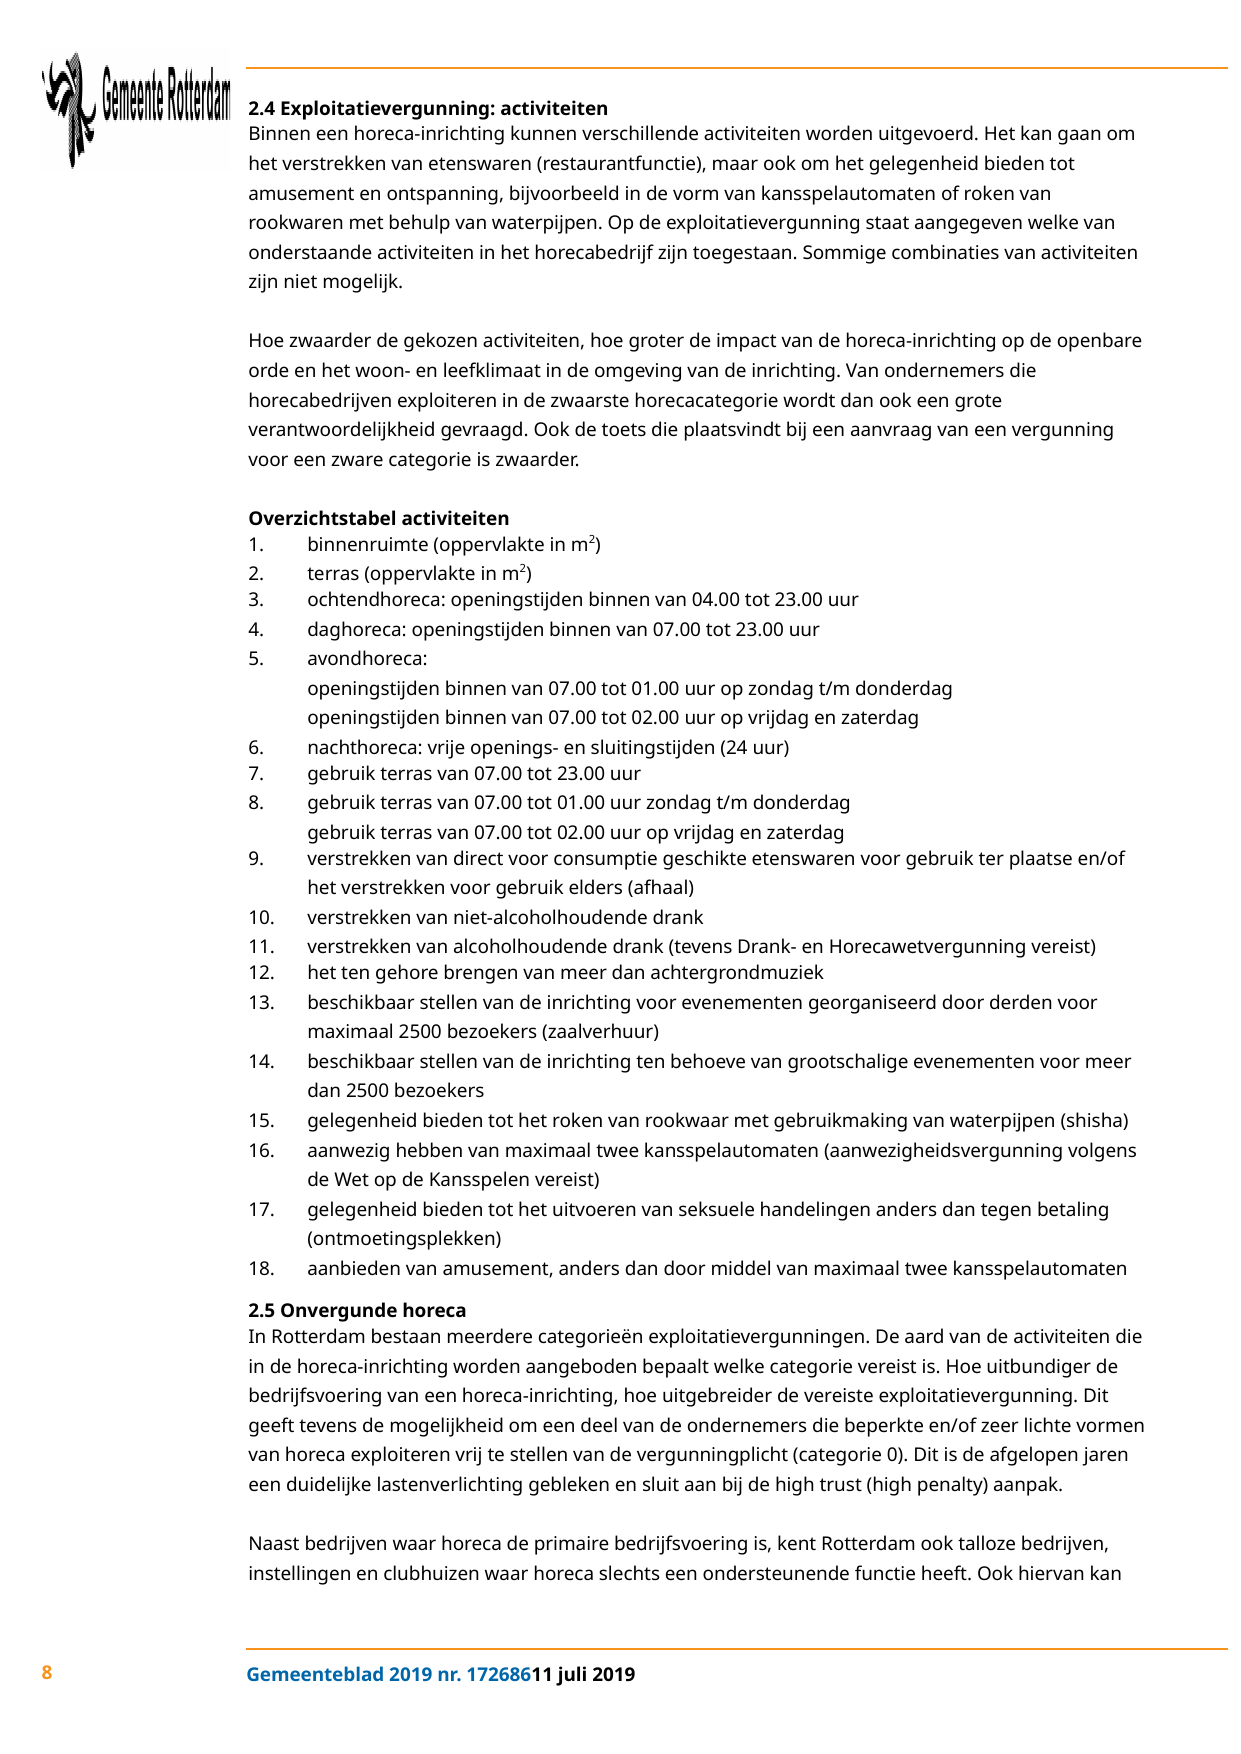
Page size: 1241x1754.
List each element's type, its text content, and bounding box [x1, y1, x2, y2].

table_cell verstrekken van direct voor consumptie geschikte etenswaren voor gebruik ter plaatse en/of het verstrekken voor gebruik elders (afhaal) verstrekken van niet-alcoholhoudende drank verstrekken van alcoholhoudende drank (tevens Drank- en Horecawetvergunning vereist) [248, 845, 1152, 959]
text Hoe zwaarder de gekozen activiteiten, hoe groter de impact van de horeca-inrichting op de openbare orde en het woon- en leefklimaat in de omgeving van de inrichting. Van ondernemers die horecabedrijven exploiteren in de zwaarste horecacategorie wordt dan ook een grote verantwoordelijkheid gevraagd. Ook de toets die plaatsvindt bij een aanvraag van een vergunning voor een zware categorie is zwaarder. [248, 328, 1152, 472]
table_header Overzichtstabel activiteiten [248, 505, 1152, 531]
picture [41, 47, 231, 172]
table_cell binnenruimte (oppervlakte in m2) terras (oppervlakte in m2) [248, 531, 1152, 586]
text In Rotterdam bestaan meerdere categorieën exploitatievergunningen. De aard van de activiteiten die in de horeca-inrichting worden aangeboden bepaalt welke categorie vereist is. Hoe uitbundiger de bedrijfsvoering van een horeca-inrichting, hoe uitgebreider de vereiste exploitatievergunning. Dit geeft tevens de mogelijkheid om een deel van de ondernemers die beperkte en/of zeer lichte vormen van horeca exploiteren vrij te stellen van de vergunningplicht (categorie 0). Dit is de afgelopen jaren een duidelijke lastenverlichting gebleken en sluit aan bij de high trust (high penalty) aanpak. [248, 1323, 1152, 1497]
table_cell gebruik terras van 07.00 tot 23.00 uur gebruik terras van 07.00 tot 01.00 uur zondag t/m donderdag gebruik terras van 07.00 tot 02.00 uur op vrijdag en zaterdag [248, 760, 1152, 845]
table_cell ochtendhoreca: openingstijden binnen van 04.00 tot 23.00 uur daghoreca: openingstijden binnen van 07.00 tot 23.00 uur avondhoreca: openingstijden binnen van 07.00 tot 01.00 uur op zondag t/m donderdag openingstijden binnen van 07.00 tot 02.00 uur op vrijdag en zaterdag nachthoreca: vrije openings- en sluitingstijden (24 uur) [248, 586, 1152, 760]
text Naast bedrijven waar horeca de primaire bedrijfsvoering is, kent Rotterdam ook talloze bedrijven, instellingen en clubhuizen waar horeca slechts een ondersteunende functie heeft. Ook hiervan kan [248, 1530, 1152, 1586]
text Binnen een horeca-inrichting kunnen verschillende activiteiten worden uitgevoerd. Het kan gaan om het verstrekken van etenswaren (restaurantfunctie), maar ook om het gelegenheid bieden tot amusement en ontspanning, bijvoorbeeld in de vorm van kansspelautomaten of roken van rookwaren met behulp van waterpijpen. Op de exploitatievergunning staat aangegeven welke van onderstaande activiteiten in het horecabedrijf zijn toegestaan. Sommige combinaties van activiteiten zijn niet mogelijk. [248, 121, 1152, 294]
text 2.4 Exploitatievergunning: activiteiten [248, 95, 1152, 121]
text 2.5 Onvergunde horeca [248, 1298, 1152, 1323]
table_cell het ten gehore brengen van meer dan achtergrondmuziek beschikbaar stellen van de inrichting voor evenementen georganiseerd door derden voor maximaal 2500 bezoekers (zaalverhuur) beschikbaar stellen van de inrichting ten behoeve van grootschalige evenementen voor meer dan 2500 bezoekers gelegenheid bieden tot het roken van rookwaar met gebruikmaking van waterpijpen (shisha) aanwezig hebben van maximaal twee kansspelautomaten (aanwezigheidsvergunning volgens de Wet op de Kansspelen vereist) gelegenheid bieden tot het uitvoeren van seksuele handelingen anders dan tegen betaling (ontmoetingsplekken) aanbieden van amusement, anders dan door middel van maximaal twee kansspelautomaten [248, 959, 1152, 1281]
